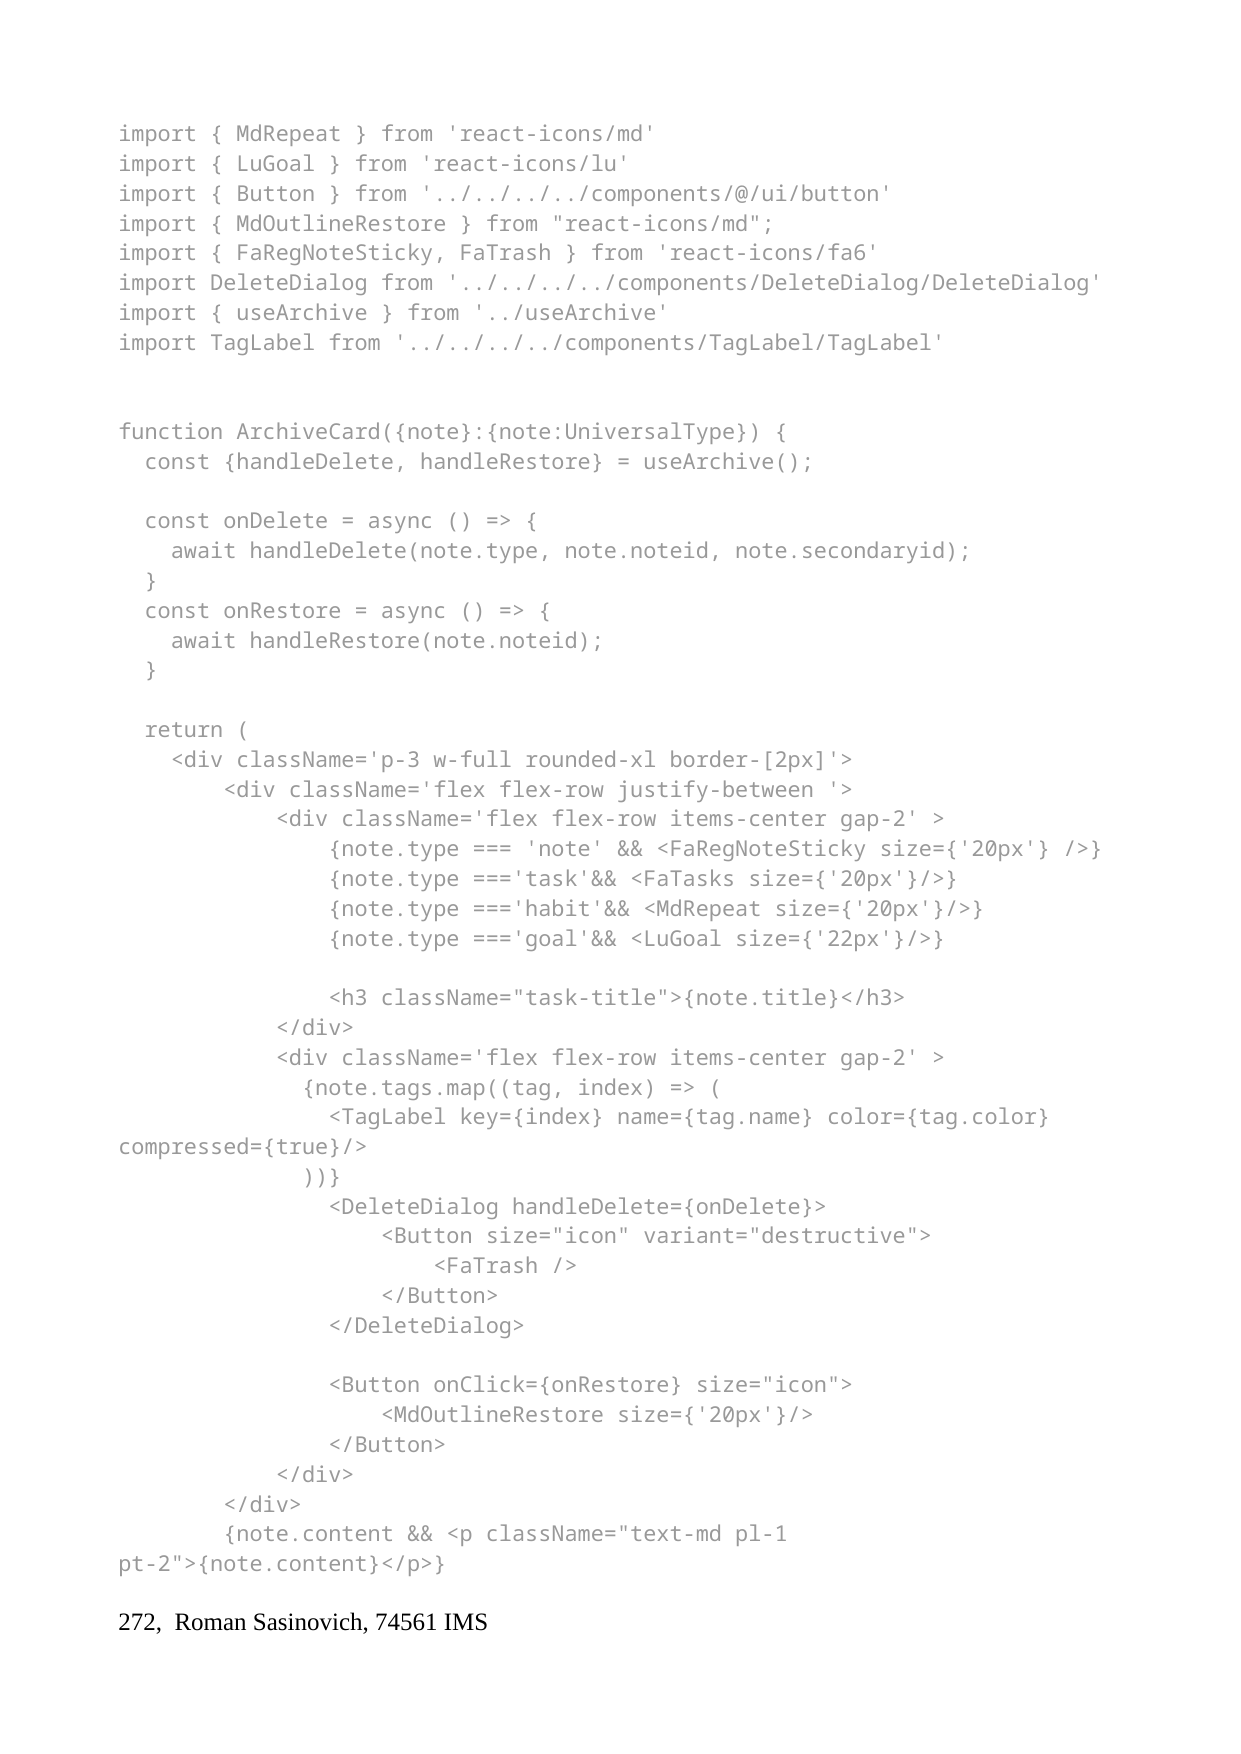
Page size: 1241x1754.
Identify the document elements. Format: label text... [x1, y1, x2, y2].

text <div className='p-3 w-full rounded-xl border-[2px]'> [118, 744, 1122, 773]
text <Button size="icon" variant="destructive"> [118, 1220, 1122, 1250]
text <h3 className="task-title">{note.title}</h3> [118, 982, 1122, 1012]
text <div className='flex flex-row items-center gap-2' > [118, 1042, 1122, 1071]
text </DeleteDialog> [118, 1310, 1122, 1339]
text const onDelete = async () => { [118, 505, 1122, 535]
text import { Button } from '../../../../components/@/ui/button' [118, 178, 1122, 207]
text {note.content && <p className="text-md pl-1 pt-2">{note.content}</p>} [118, 1518, 1122, 1578]
text import { MdRepeat } from 'react-icons/md' [118, 118, 1122, 148]
text <MdOutlineRestore size={'20px'}/> [118, 1399, 1122, 1429]
text function ArchiveCard({note}:{note:UniversalType}) { [118, 416, 1122, 446]
text <DeleteDialog handleDelete={onDelete}> [118, 1191, 1122, 1220]
text return ( [118, 714, 1122, 744]
text import { LuGoal } from 'react-icons/lu' [118, 148, 1122, 178]
text import { FaRegNoteSticky, FaTrash } from 'react-icons/fa6' [118, 237, 1122, 267]
text </div> [118, 1012, 1122, 1042]
text {note.type ==='habit'&& <MdRepeat size={'20px'}/>} [118, 893, 1122, 922]
text {note.type === 'note' && <FaRegNoteSticky size={'20px'} />} [118, 833, 1122, 863]
text import { useArchive } from '../useArchive' [118, 297, 1122, 327]
text </div> [118, 1459, 1122, 1488]
text </Button> [118, 1429, 1122, 1459]
text ))} [118, 1161, 1122, 1191]
text import { MdOutlineRestore } from "react-icons/md"; [118, 207, 1122, 237]
text const {handleDelete, handleRestore} = useArchive(); [118, 446, 1122, 476]
text import DeleteDialog from '../../../../components/DeleteDialog/DeleteDialog' [118, 267, 1122, 297]
text </div> [118, 1488, 1122, 1518]
text {note.tags.map((tag, index) => ( [118, 1071, 1122, 1101]
text await handleDelete(note.type, note.noteid, note.secondaryid); [118, 535, 1122, 565]
text } [118, 654, 1122, 684]
text import TagLabel from '../../../../components/TagLabel/TagLabel' [118, 327, 1122, 356]
text <div className='flex flex-row justify-between '> [118, 773, 1122, 803]
text } [118, 565, 1122, 595]
text </Button> [118, 1280, 1122, 1310]
text const onRestore = async () => { [118, 595, 1122, 624]
text <Button onClick={onRestore} size="icon"> [118, 1369, 1122, 1399]
text <div className='flex flex-row items-center gap-2' > [118, 803, 1122, 833]
text {note.type ==='task'&& <FaTasks size={'20px'}/>} [118, 863, 1122, 893]
text <FaTrash /> [118, 1250, 1122, 1280]
text {note.type ==='goal'&& <LuGoal size={'22px'}/>} [118, 922, 1122, 952]
text await handleRestore(note.noteid); [118, 624, 1122, 654]
text <TagLabel key={index} name={tag.name} color={tag.color} compressed={true}/> [118, 1101, 1122, 1161]
